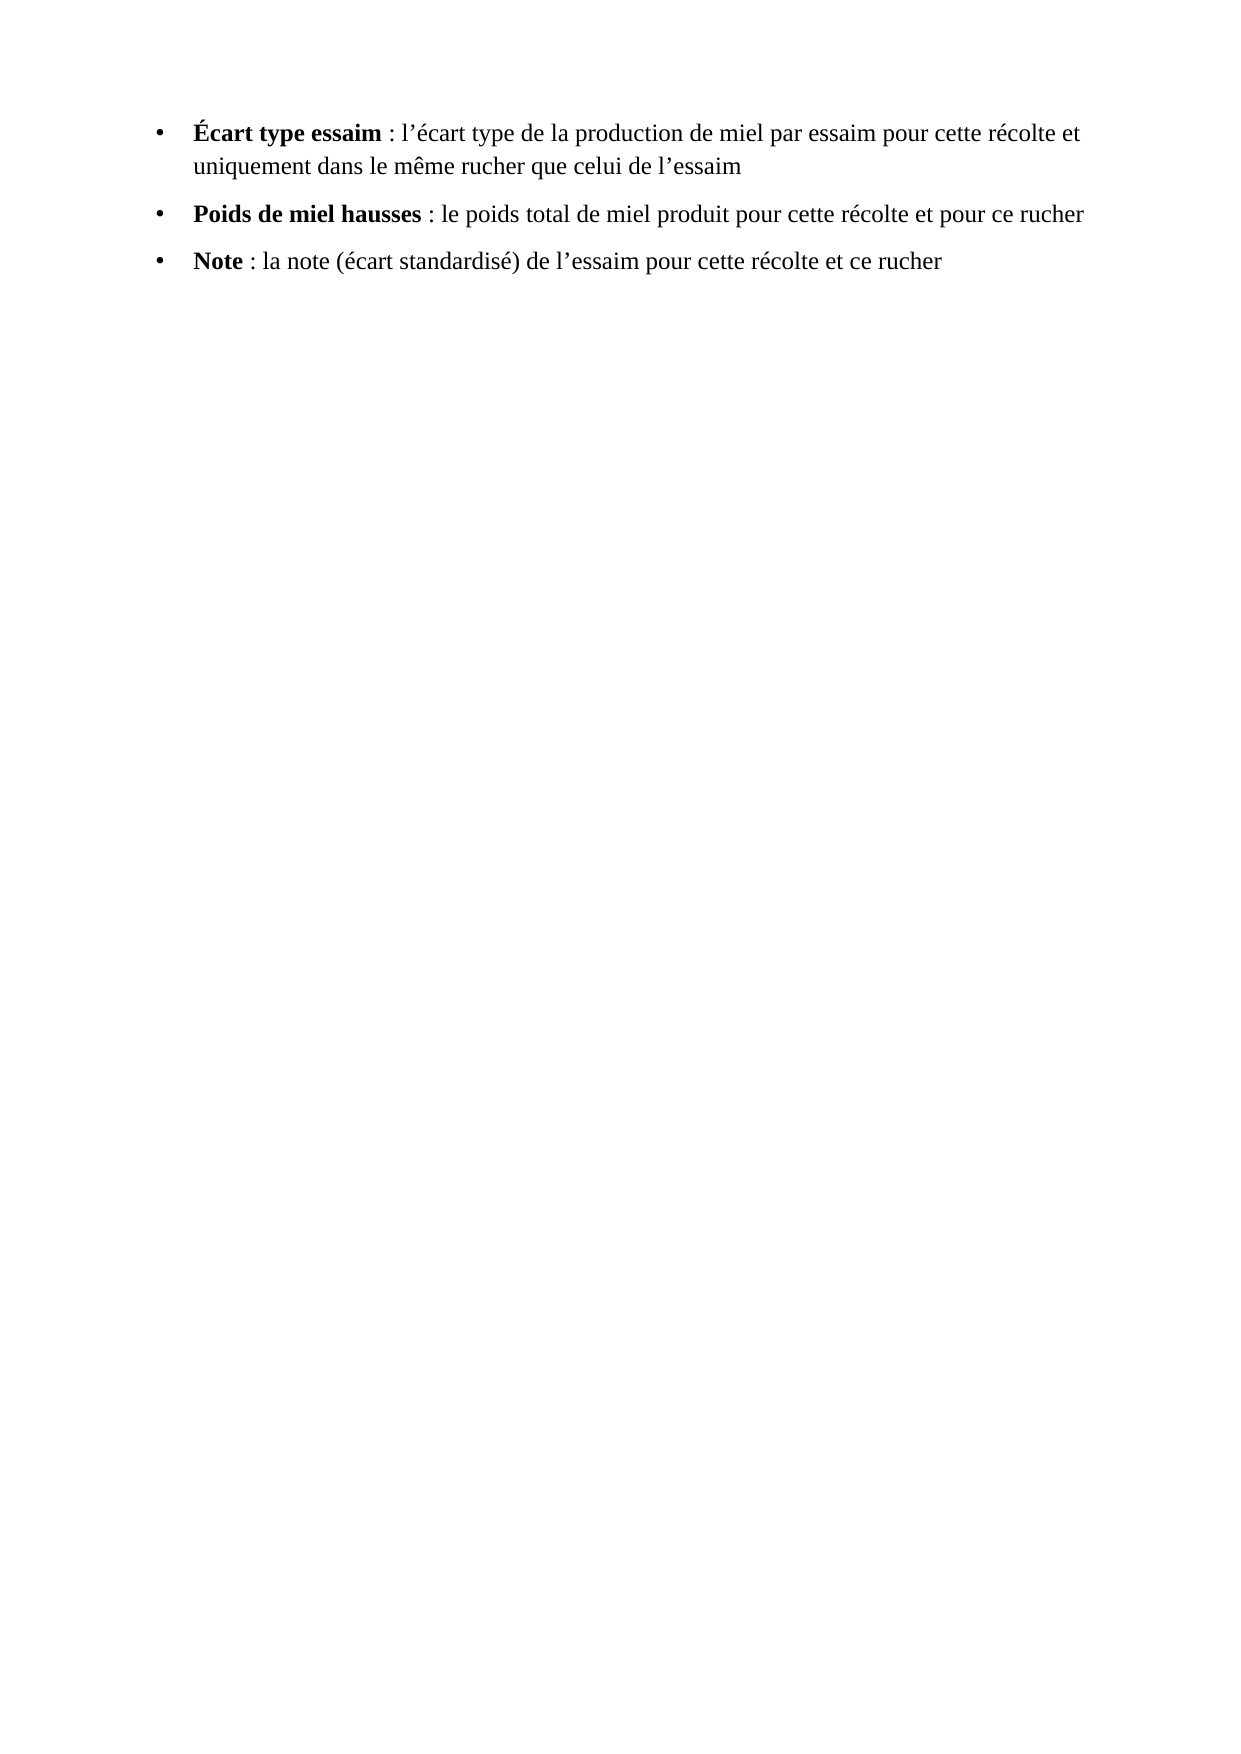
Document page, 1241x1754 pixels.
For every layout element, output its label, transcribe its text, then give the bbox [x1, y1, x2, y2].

list Écart type essaim : l’écart type de la production de miel par essaim pour cette récolte et uniquement dans le même rucher que celui de l’essaim [156, 118, 1122, 180]
list Note : la note (écart standardisé) de l’essaim pour cette récolte et ce rucher [156, 246, 1122, 275]
list Poids de miel hausses : le poids total de miel produit pour cette récolte et pour ce rucher [156, 199, 1122, 227]
